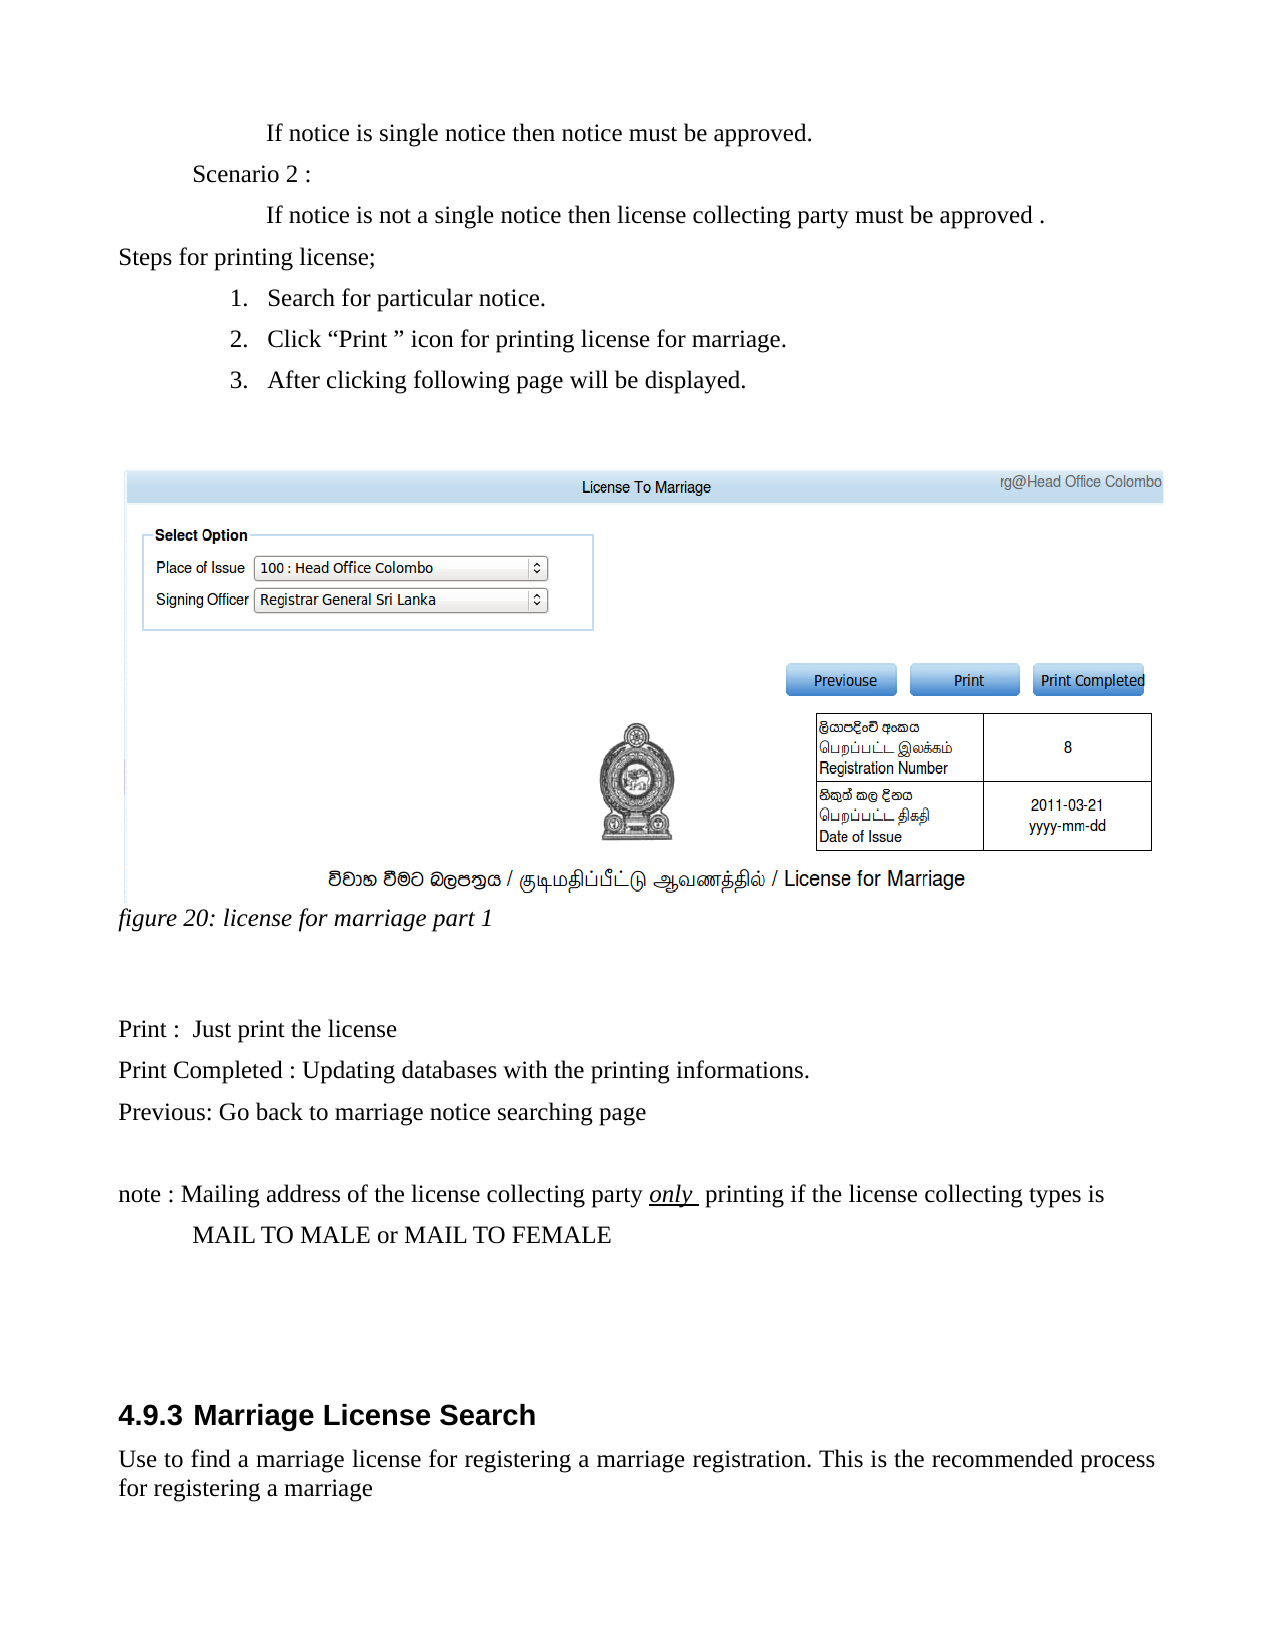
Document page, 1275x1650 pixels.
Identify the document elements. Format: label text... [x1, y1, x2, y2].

text note : Mailing address of the license collecting party only printing if the license collecting types is [118, 1179, 1157, 1208]
text If notice is single notice then notice must be approved. [118, 118, 1157, 147]
text Use to find a marriage license for registering a marriage registration. This is the recommended process for registering a marriage [118, 1444, 1157, 1501]
text figure 20: license for marriage part 1 [118, 900, 1157, 932]
text MAIL TO MALE or MAIL TO FEMALE [118, 1220, 1157, 1249]
text Previous: Go back to marriage notice searching page [118, 1097, 1157, 1125]
subtitle Marriage License Search [118, 1398, 1157, 1431]
list Search for particular notice. [229, 283, 1157, 312]
text Print : Just print the license [118, 1014, 1157, 1043]
text Print Completed : Updating databases with the printing informations. [118, 1055, 1157, 1084]
list Click “Print ” icon for printing license for marriage. [229, 324, 1157, 353]
text Steps for printing license; [118, 242, 1157, 271]
text Scenario 2 : [118, 159, 1157, 188]
list After clicking following page will be displayed. [229, 366, 1157, 394]
picture [124, 469, 1164, 903]
text If notice is not a single notice then license collecting party must be approved . [118, 201, 1157, 229]
